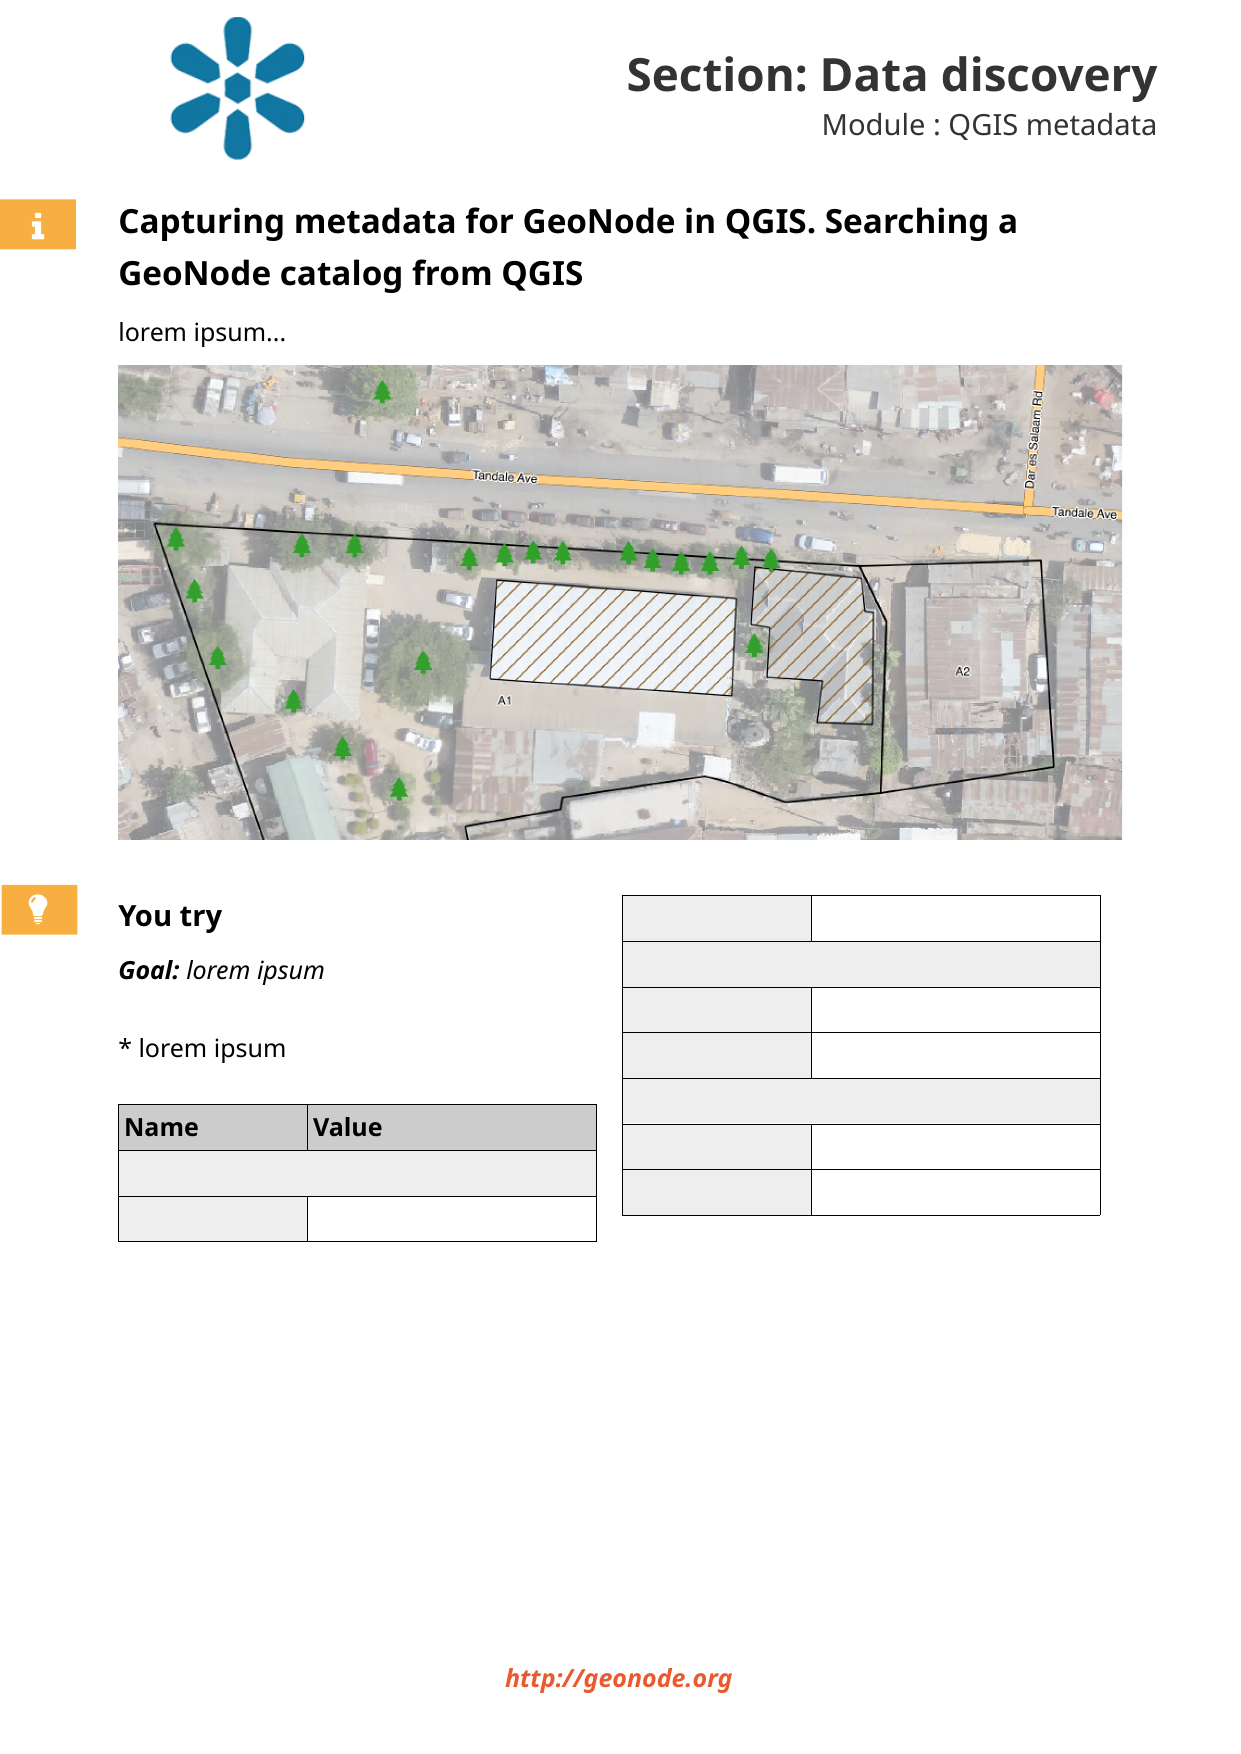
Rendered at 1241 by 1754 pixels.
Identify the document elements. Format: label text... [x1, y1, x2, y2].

table_header Name [119, 1105, 307, 1150]
table_cell [623, 1170, 811, 1215]
text You try [118, 895, 619, 935]
table_cell [623, 942, 1100, 987]
table_header Value [308, 1105, 596, 1150]
table_cell [119, 1197, 307, 1241]
text Goal: lorem ipsum [118, 953, 619, 987]
text lorem ipsum... [118, 314, 1122, 348]
picture [166, 17, 309, 160]
picture [118, 365, 1123, 840]
table_cell [623, 896, 811, 941]
table_cell [623, 1079, 1100, 1123]
table_cell [623, 1033, 811, 1078]
table_cell [812, 1170, 1100, 1215]
table_cell [812, 988, 1100, 1032]
table_cell [623, 988, 811, 1032]
table_cell [119, 1151, 596, 1196]
table_cell [812, 1125, 1100, 1169]
subtitle Capturing metadata for GeoNode in QGIS. Searching a GeoNode catalog from QGIS [118, 198, 1122, 296]
table_cell [308, 1197, 596, 1241]
text * lorem ipsum [118, 1031, 619, 1065]
table_cell [812, 896, 1100, 941]
table_cell [812, 1033, 1100, 1078]
table_cell [623, 1125, 811, 1169]
